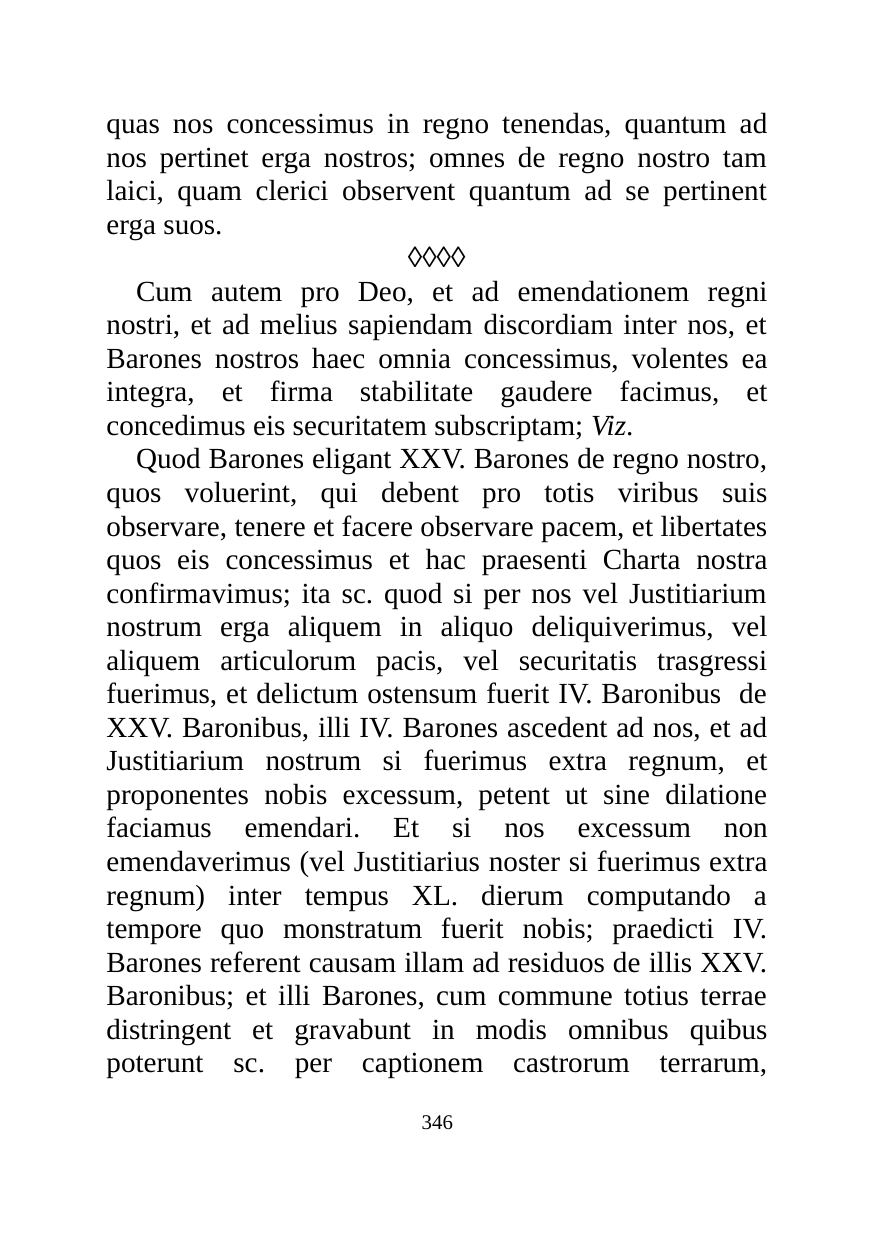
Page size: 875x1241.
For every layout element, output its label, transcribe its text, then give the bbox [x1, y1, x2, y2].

text quas nos concessimus in regno tenendas, quantum ad nos pertinet erga nostros; omnes de regno nostro tam laici, quam clerici observent quantum ad se pertinent erga suos. [106, 106, 768, 240]
text Cum autem pro Deo, et ad emendationem regni nostri, et ad melius sapiendam discordiam inter nos, et Barones nostros haec omnia concessimus, volentes ea integra, et firma stabilitate gaudere facimus, et concedimus eis securitatem subscriptam; Viz. [106, 274, 768, 442]
text Quod Barones eligant XXV. Barones de regno nostro, quos voluerint, qui debent pro totis viribus suis observare, tenere et facere observare pacem, et libertates quos eis concessimus et hac praesenti Charta nostra confirmavimus; ita sc. quod si per nos vel Justitiarium nostrum erga aliquem in aliquo deliquiverimus, vel aliquem articulorum pacis, vel securitatis trasgressi fuerimus, et delictum ostensum fuerit IV. Baronibus de XXV. Baronibus, illi IV. Barones ascedent ad nos, et ad Justitiarium nostrum si fuerimus extra regnum, et proponentes nobis excessum, petent ut sine dilatione faciamus emendari. Et si nos excessum non emendaverimus (vel Justitiarius noster si fuerimus extra regnum) inter tempus XL. dierum computando a tempore quo monstratum fuerit nobis; praedicti IV. Barones referent causam illam ad residuos de illis XXV. Baronibus; et illi Barones, cum commune totius terrae distringent et gravabunt in modis omnibus quibus poterunt sc. per captionem castrorum terrarum, [106, 442, 768, 1079]
text ◊◊◊◊ [105, 240, 768, 274]
